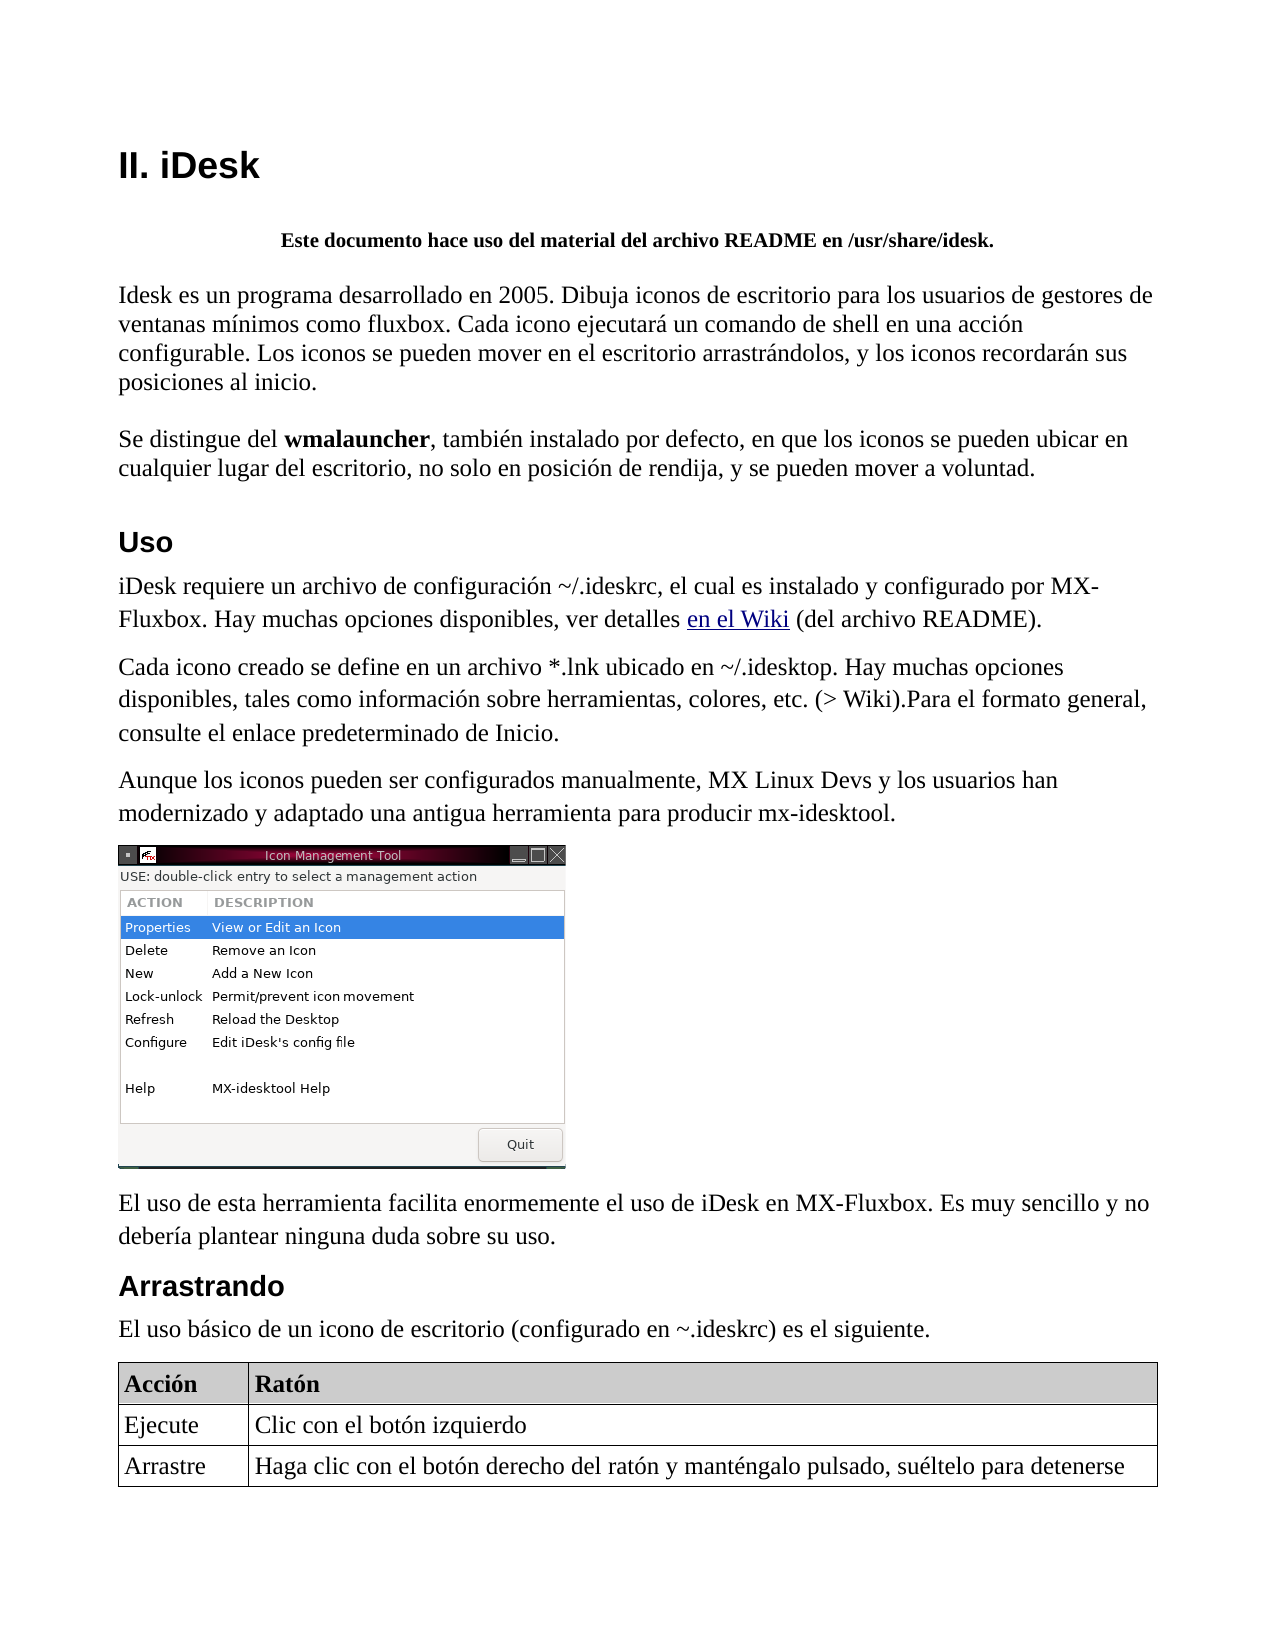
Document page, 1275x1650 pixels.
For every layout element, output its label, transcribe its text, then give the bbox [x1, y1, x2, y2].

text iDesk requiere un archivo de configuración ~/.ideskrc, el cual es instalado y configurado por MX-Fluxbox. Hay muchas opciones disponibles, ver detalles en el Wiki (del archivo README). [118, 571, 1157, 633]
text Este documento hace uso del material del archivo README en /usr/share/idesk. [118, 227, 1157, 252]
subtitle Arrastrando [118, 1268, 1157, 1302]
table_cell Clic con el botón izquierdo [249, 1405, 1157, 1445]
subtitle II. iDesk [118, 143, 1157, 186]
table_header Ratón [249, 1363, 1157, 1403]
text El uso básico de un icono de escritorio (configurado en ~.ideskrc) es el siguiente. [118, 1314, 1157, 1343]
text Se distingue del wmalauncher, también instalado por defecto, en que los iconos se pueden ubicar en cualquier lugar del escritorio, no solo en posición de rendija, y se pueden mover a voluntad. [118, 424, 1157, 482]
table_cell Ejecute [119, 1405, 248, 1445]
text Aunque los iconos pueden ser configurados manualmente, MX Linux Devs y los usuarios han modernizado y adaptado una antigua herramienta para producir mx-idesktool. [118, 765, 1157, 827]
subtitle Uso [118, 525, 1157, 558]
table_cell Haga clic con el botón derecho del ratón y manténgalo pulsado, suéltelo para detenerse [249, 1446, 1157, 1486]
text El uso de esta herramienta facilita enormemente el uso de iDesk en MX-Fluxbox. Es muy sencillo y no debería plantear ninguna duda sobre su uso. [118, 1188, 1157, 1250]
text Idesk es un programa desarrollado en 2005. Dibuja iconos de escritorio para los usuarios de gestores de ventanas mínimos como fluxbox. Cada icono ejecutará un comando de shell en una acción configurable. Los iconos se pueden mover en el escritorio arrastrándolos, y los iconos recordarán sus posiciones al inicio. [118, 280, 1157, 395]
table_header Acción [119, 1363, 248, 1403]
table_cell Arrastre [119, 1446, 248, 1486]
picture [118, 845, 566, 1169]
text Cada icono creado se define en un archivo *.lnk ubicado en ~/.idesktop. Hay muchas opciones disponibles, tales como información sobre herramientas, colores, etc. (> Wiki).Para el formato general, consulte el enlace predeterminado de Inicio. [118, 652, 1157, 746]
